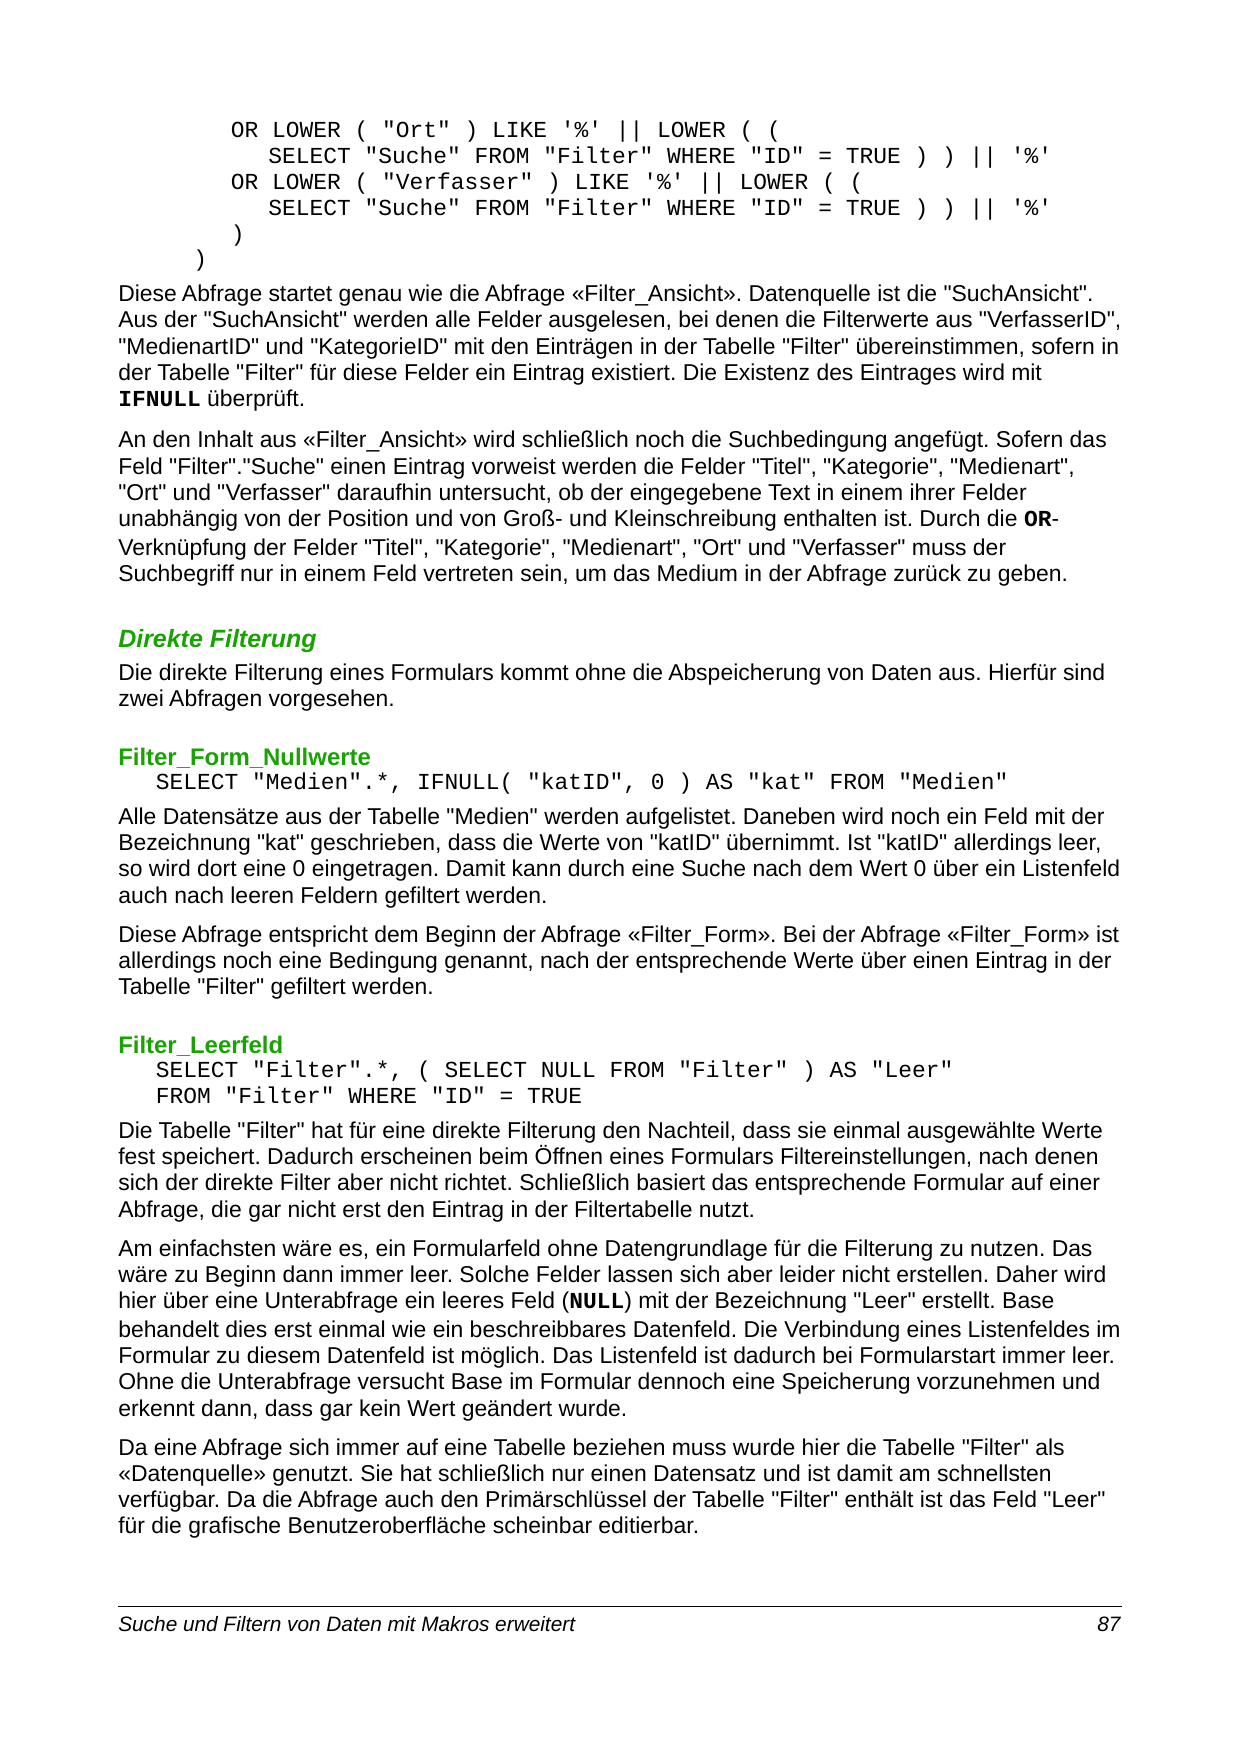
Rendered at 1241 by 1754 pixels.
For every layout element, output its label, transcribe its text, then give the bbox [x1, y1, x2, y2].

subtitle Filter_Form_Nullwerte [118, 743, 1122, 770]
subtitle Direkte Filterung [118, 624, 1122, 653]
text OR LOWER ( "Ort" ) LIKE '%' || LOWER ( ( SELECT "Suche" FROM "Filter" WHERE "ID" = TRUE ) ) || '%' OR LOWER ( "Verfasser" ) LIKE '%' || LOWER ( ( SELECT "Suche" FROM "Filter" WHERE "ID" = TRUE ) ) || '%' ) ) [156, 118, 1122, 274]
text Diese Abfrage entspricht dem Beginn der Abfrage «Filter_Form». Bei der Abfrage «Filter_Form» ist allerdings noch eine Bedingung genannt, nach der entsprechende Werte über einen Eintrag in der Tabelle "Filter" gefiltert werden. [118, 921, 1122, 999]
subtitle Filter_Leerfeld [118, 1031, 1122, 1058]
text Die Tabelle "Filter" hat für eine direkte Filterung den Nachteil, dass sie einmal ausgewählte Werte fest speichert. Dadurch erscheinen beim Öffnen eines Formulars Filtereinstellungen, nach denen sich der direkte Filter aber nicht richtet. Schließlich basiert das entsprechende Formular auf einer Abfrage, die gar nicht erst den Eintrag in der Filtertabelle nutzt. [118, 1117, 1122, 1222]
text Diese Abfrage startet genau wie die Abfrage «Filter_Ansicht». Datenquelle ist die "SuchAnsicht". Aus der "SuchAnsicht" werden alle Felder ausgelesen, bei denen die Filterwerte aus "VerfasserID", "MedienartID" und "KategorieID" mit den Einträgen in der Tabelle "Filter" übereinstimmen, sofern in der Tabelle "Filter" für diese Felder ein Eintrag existiert. Die Existenz des Eintrages wird mit IFNULL überprüft. [118, 280, 1122, 414]
text An den Inhalt aus «Filter_Ansicht» wird schließlich noch die Suchbedingung angefügt. Sofern das Feld "Filter"."Suche" einen Eintrag vorweist werden die Felder "Titel", "Kategorie", "Medienart", "Ort" und "Verfasser" daraufhin untersucht, ob der eingegebene Text in einem ihrer Felder unabhängig von der Position und von Groß- und Kleinschreibung enthalten ist. Durch die OR-Verknüpfung der Felder "Titel", "Kategorie", "Medienart", "Ort" und "Verfasser" muss der Suchbegriff nur in einem Feld vertreten sein, um das Medium in der Abfrage zurück zu geben. [118, 426, 1122, 586]
text Da eine Abfrage sich immer auf eine Tabelle beziehen muss wurde hier die Tabelle "Filter" als «Datenquelle» genutzt. Sie hat schließlich nur einen Datensatz und ist damit am schnellsten verfügbar. Da die Abfrage auch den Primärschlüssel der Tabelle "Filter" enthält ist das Feld "Leer" für die grafische Benutzeroberfläche scheinbar editierbar. [118, 1433, 1122, 1539]
text Die direkte Filterung eines Formulars kommt ohne die Abspeicherung von Daten aus. Hierfür sind zwei Abfragen vorgesehen. [118, 659, 1122, 712]
text Alle Datensätze aus der Tabelle "Medien" werden aufgelistet. Daneben wird noch ein Feld mit der Bezeichnung "kat" geschrieben, dass die Werte von "katID" übernimmt. Ist "katID" allerdings leer, so wird dort eine 0 eingetragen. Damit kann durch eine Suche nach dem Wert 0 über ein Listenfeld auch nach leeren Feldern gefiltert werden. [118, 803, 1122, 908]
text SELECT "Medien".*, IFNULL( "katID", 0 ) AS "kat" FROM "Medien" [156, 770, 1122, 796]
text Am einfachsten wäre es, ein Formularfeld ohne Datengrundlage für die Filterung zu nutzen. Das wäre zu Beginn dann immer leer. Solche Felder lassen sich aber leider nicht erstellen. Daher wird hier über eine Unterabfrage ein leeres Feld (NULL) mit der Bezeichnung "Leer" erstellt. Base behandelt dies erst einmal wie ein beschreibbares Datenfeld. Die Verbindung eines Listenfeldes im Formular zu diesem Datenfeld ist möglich. Das Listenfeld ist dadurch bei Formularstart immer leer. Ohne die Unterabfrage versucht Base im Formular dennoch eine Speicherung vorzunehmen und erkennt dann, dass gar kein Wert geändert wurde. [118, 1234, 1122, 1421]
text SELECT "Filter".*, ( SELECT NULL FROM "Filter" ) AS "Leer" FROM "Filter" WHERE "ID" = TRUE [156, 1058, 1122, 1110]
